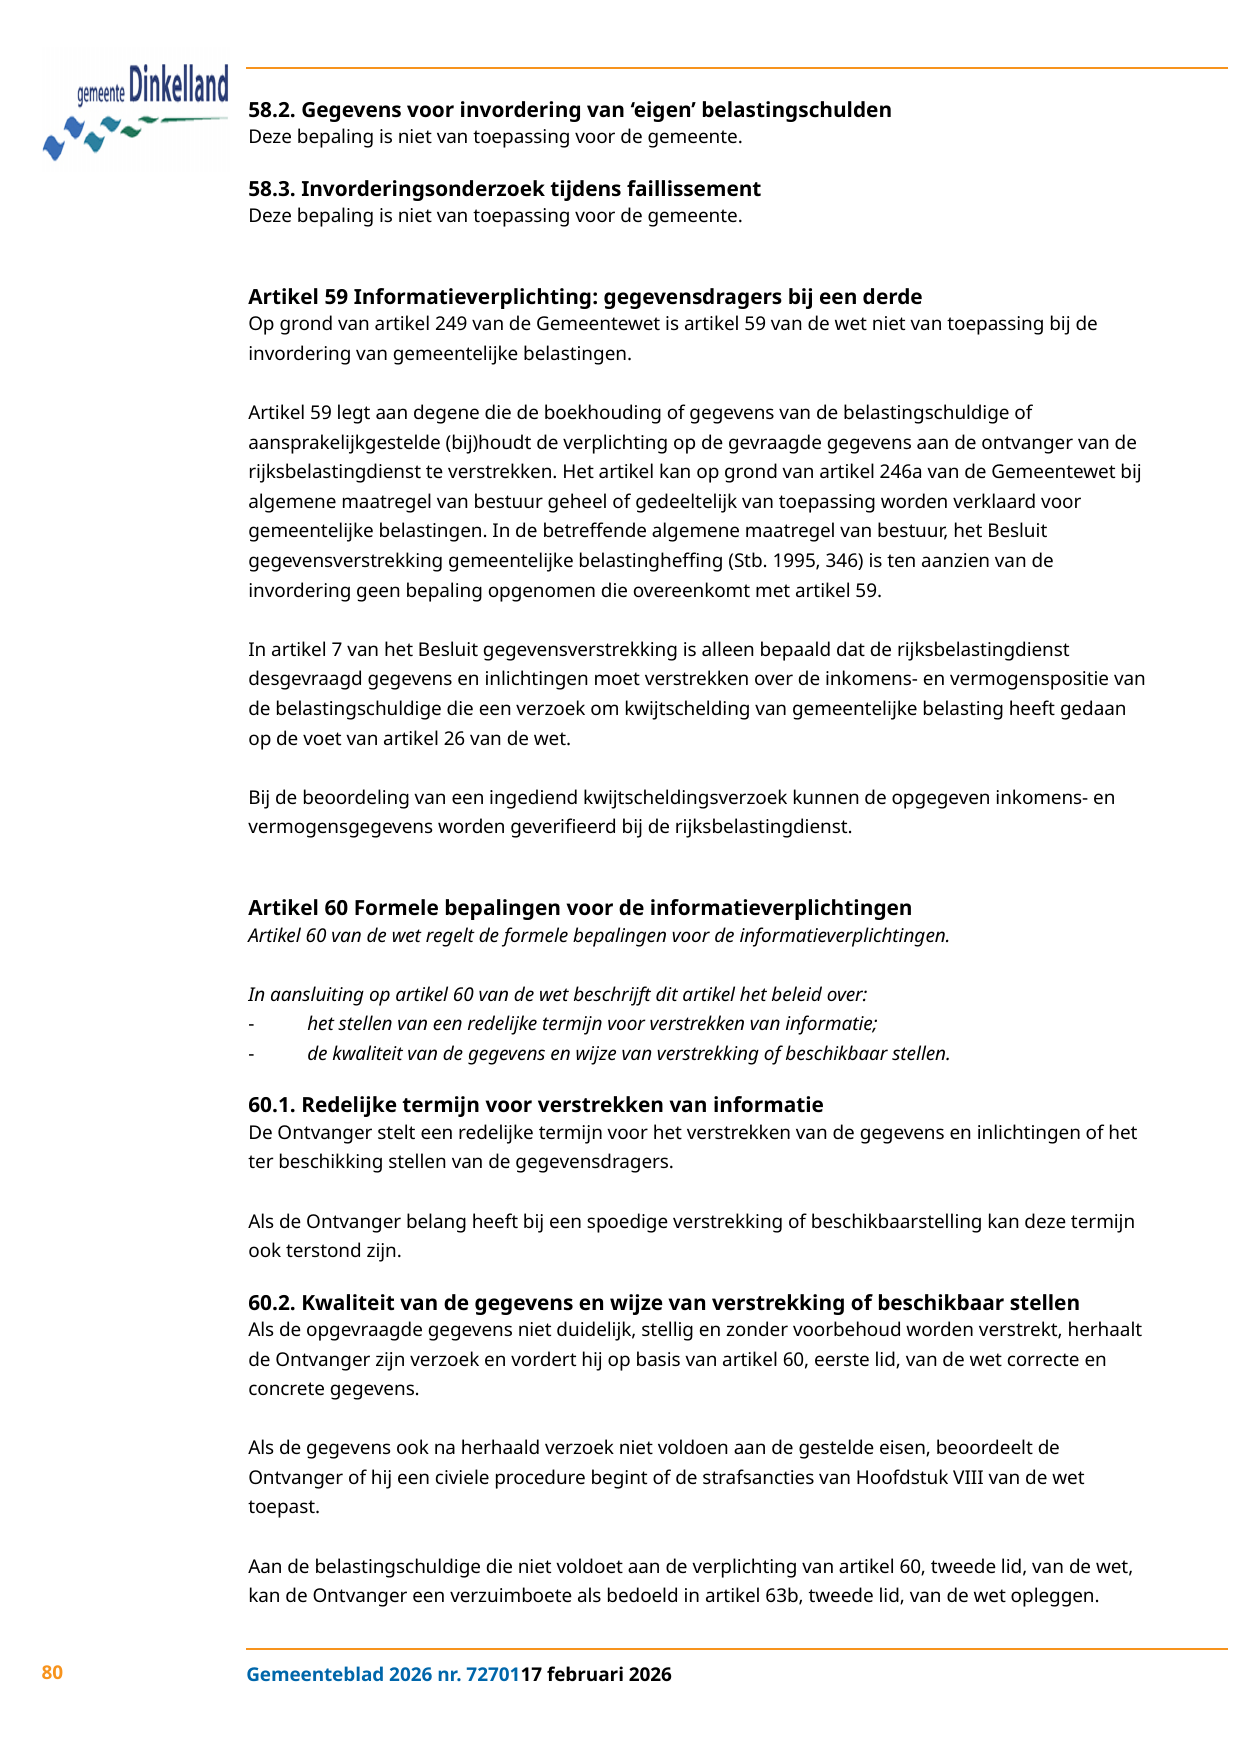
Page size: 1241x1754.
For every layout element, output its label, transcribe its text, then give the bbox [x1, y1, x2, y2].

text Artikel 60 Formele bepalingen voor de informatieverplichtingen [248, 893, 1152, 922]
picture [41, 47, 231, 172]
list het stellen van een redelijke termijn voor verstrekken van informatie; [248, 1011, 1152, 1036]
text In aansluiting op artikel 60 van de wet beschrijft dit artikel het beleid over: [248, 981, 1152, 1007]
text Artikel 59 Informatieverplichting: gegevensdragers bij een derde [248, 282, 1152, 311]
text Deze bepaling is niet van toepassing voor de gemeente. [248, 202, 1152, 228]
text Aan de belastingschuldige die niet voldoet aan de verplichting van artikel 60, tweede lid, van de wet, kan de Ontvanger een verzuimboete als bedoeld in artikel 63b, tweede lid, van de wet opleggen. [248, 1553, 1152, 1608]
text Deze bepaling is niet van toepassing voor de gemeente. [248, 123, 1152, 149]
list de kwaliteit van de gegevens en wijze van verstrekking of beschikbaar stellen. [248, 1040, 1152, 1066]
text 60.2. Kwaliteit van de gegevens en wijze van verstrekking of beschikbaar stellen [248, 1288, 1152, 1316]
text Als de opgevraagde gegevens niet duidelijk, stellig en zonder voorbehoud worden verstrekt, herhaalt de Ontvanger zijn verzoek en vordert hij op basis van artikel 60, eerste lid, van de wet correcte en concrete gegevens. [248, 1316, 1152, 1401]
text Bij de beoordeling van een ingediend kwijtscheldingsverzoek kunnen de opgegeven inkomens- en vermogensgegevens worden geverifieerd bij de rijksbelastingdienst. [248, 784, 1152, 839]
text Artikel 59 legt aan degene die de boekhouding of gegevens van de belastingschuldige of aansprakelijkgestelde (bij)houdt de verplichting op de gevraagde gegevens aan de ontvanger van de rijksbelastingdienst te verstrekken. Het artikel kan op grond van artikel 246a van de Gemeentewet bij algemene maatregel van bestuur geheel of gedeeltelijk van toepassing worden verklaard voor gemeentelijke belastingen. In de betreffende algemene maatregel van bestuur, het Besluit gegevensverstrekking gemeentelijke belastingheffing (Stb. 1995, 346) is ten aanzien van de invordering geen bepaling opgenomen die overeenkomt met artikel 59. [248, 399, 1152, 602]
text Als de gegevens ook na herhaald verzoek niet voldoen aan de gestelde eisen, beoordeelt de Ontvanger of hij een civiele procedure begint of de strafsancties van Hoofdstuk VIII van de wet toepast. [248, 1434, 1152, 1519]
text Op grond van artikel 249 van de Gemeentewet is artikel 59 van de wet niet van toepassing bij de invordering van gemeentelijke belastingen. [248, 311, 1152, 366]
text In artikel 7 van het Besluit gegevensverstrekking is alleen bepaald dat de rijksbelastingdienst desgevraagd gegevens en inlichtingen moet verstrekken over de inkomens- en vermogenspositie van de belastingschuldige die een verzoek om kwijtschelding van gemeentelijke belasting heeft gedaan op de voet van artikel 26 van de wet. [248, 636, 1152, 750]
text Artikel 60 van de wet regelt de formele bepalingen voor de informatieverplichtingen. [248, 922, 1152, 948]
text Als de Ontvanger belang heeft bij een spoedige verstrekking of beschikbaarstelling kan deze termijn ook terstond zijn. [248, 1208, 1152, 1263]
text 60.1. Redelijke termijn voor verstrekken van informatie [248, 1091, 1152, 1119]
text 58.2. Gegevens voor invordering van ‘eigen’ belastingschulden [248, 95, 1152, 123]
text De Ontvanger stelt een redelijke termijn voor het verstrekken van de gegevens en inlichtingen of het ter beschikking stellen van de gegevensdragers. [248, 1119, 1152, 1174]
text 58.3. Invorderingsonderzoek tijdens faillissement [248, 174, 1152, 202]
